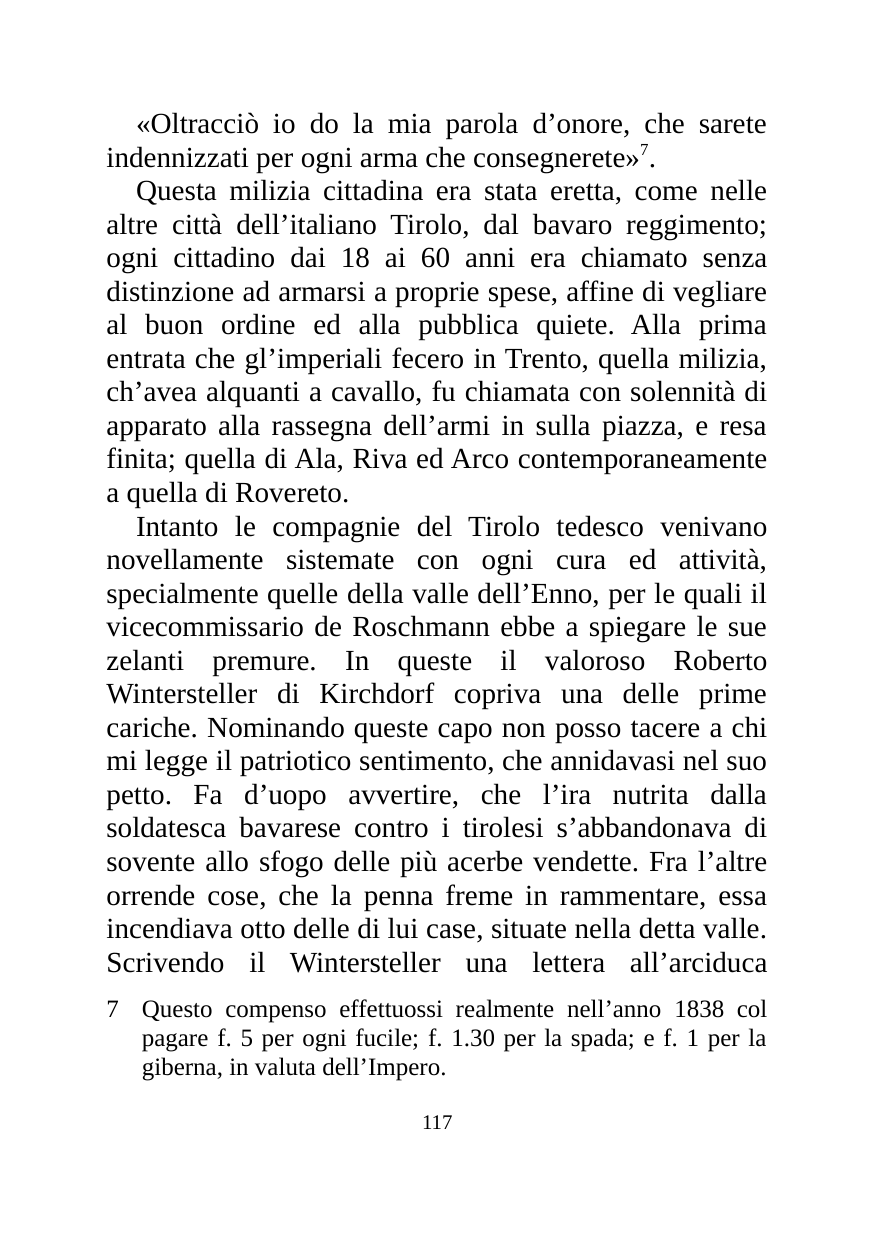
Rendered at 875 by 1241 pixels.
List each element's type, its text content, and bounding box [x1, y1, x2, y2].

text «Oltracciò io do la mia parola d’onore, che sarete indennizzati per ogni arma che consegnerete». [106, 106, 768, 173]
text Questa milizia cittadina era stata eretta, come nelle altre città dell’italiano Tirolo, dal bavaro reggimento; ogni cittadino dai 18 ai 60 anni era chiamato senza distinzione ad armarsi a proprie spese, affine di vegliare al buon ordine ed alla pubblica quiete. Alla prima entrata che gl’imperiali fecero in Trento, quella milizia, ch’avea alquanti a cavallo, fu chiamata con solennità di apparato alla rassegna dell’armi in sulla piazza, e resa finita; quella di Ala, Riva ed Arco contemporaneamente a quella di Rovereto. [106, 173, 768, 509]
text Intanto le compagnie del Tirolo tedesco venivano novellamente sistemate con ogni cura ed attività, specialmente quelle della valle dell’Enno, per le quali il vicecommissario de Roschmann ebbe a spiegare le sue zelanti premure. In queste il valoroso Roberto Wintersteller di Kirchdorf copriva una delle prime cariche. Nominando queste capo non posso tacere a chi mi legge il patriotico sentimento, che annidavasi nel suo petto. Fa d’uopo avvertire, che l’ira nutrita dalla soldatesca bavarese contro i tirolesi s’abbandonava di sovente allo sfogo delle più acerbe vendette. Fra l’altre orrende cose, che la penna freme in rammentare, essa incendiava otto delle di lui case, situate nella detta valle. Scrivendo il Wintersteller una lettera all’arciduca [106, 509, 768, 978]
text Questo compenso effettuossi realmente nell’anno 1838 col pagare f. 5 per ogni fucile; f. 1.30 per la spada; e f. 1 per la giberna, in valuta dell’Impero. [106, 994, 768, 1080]
